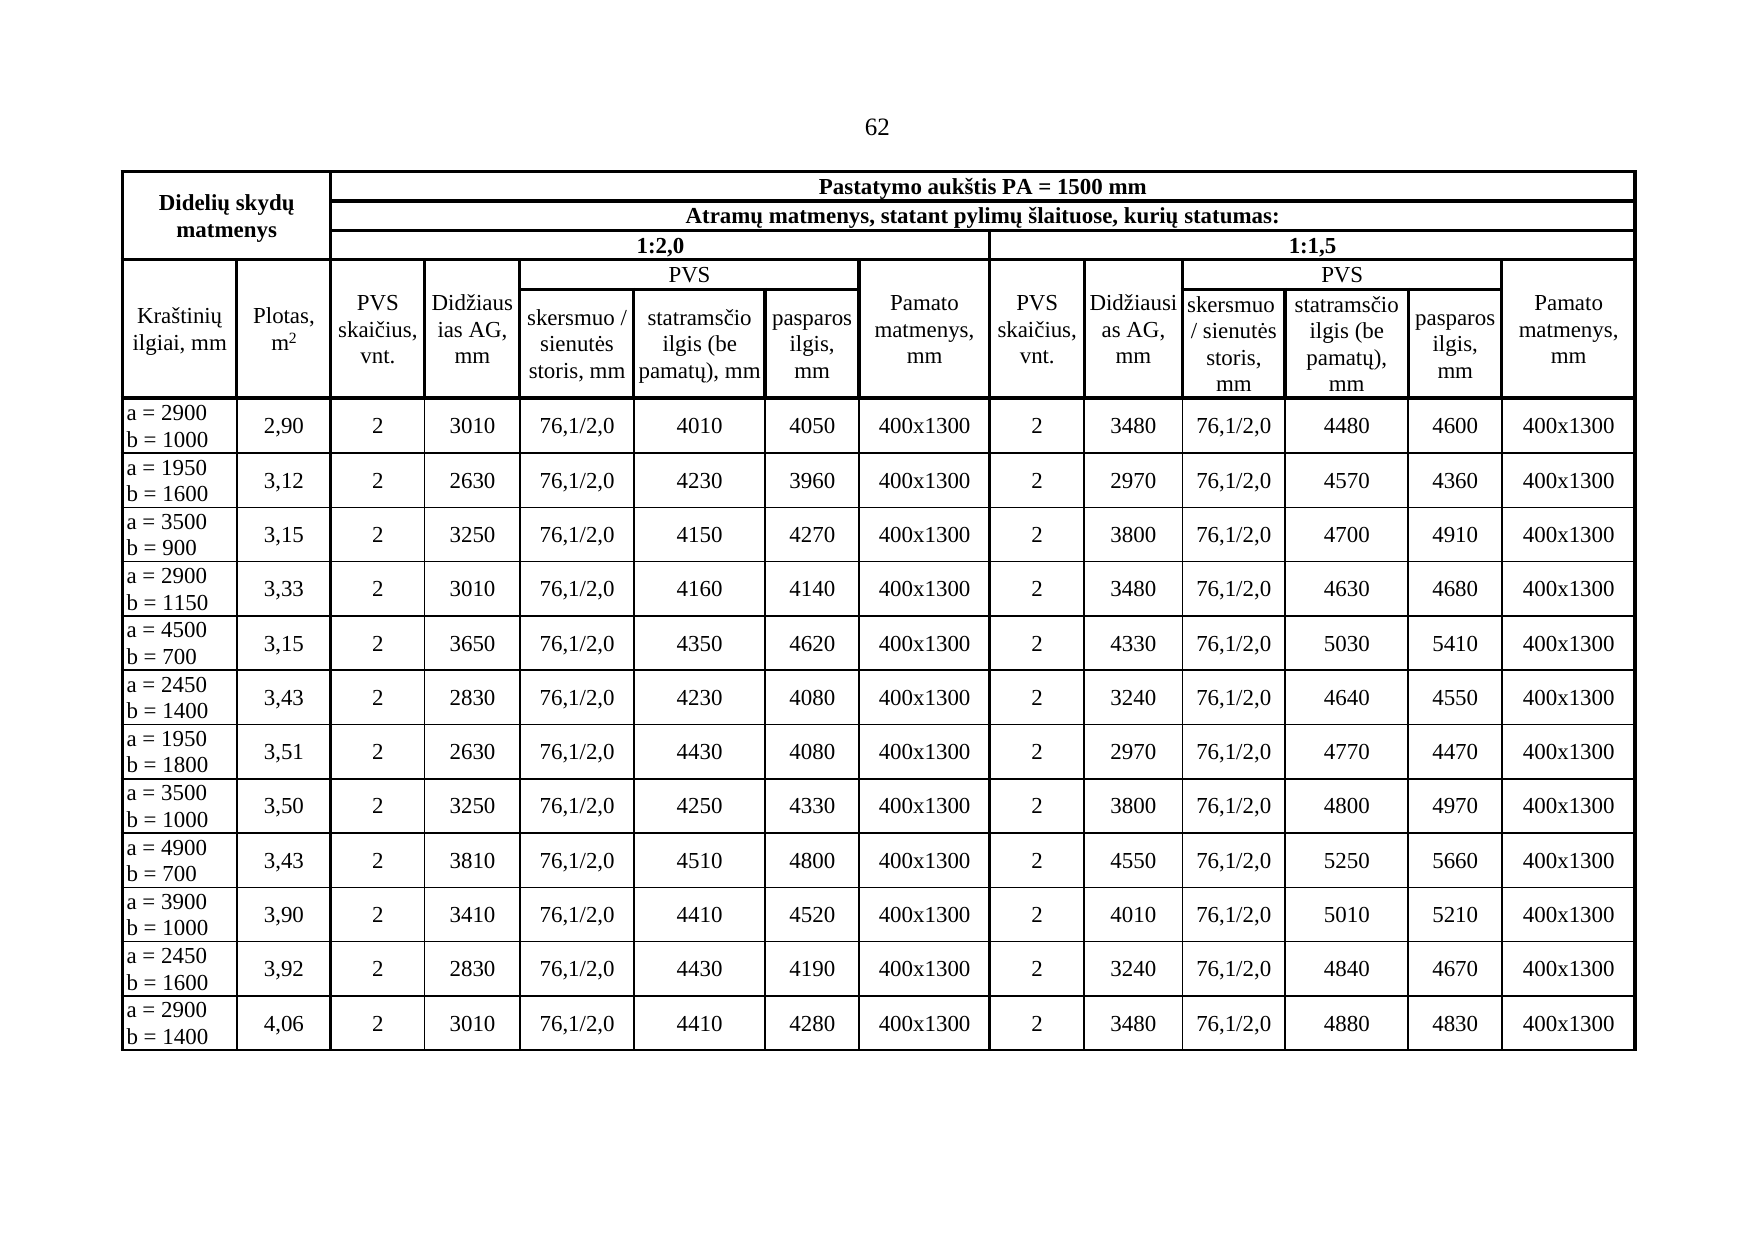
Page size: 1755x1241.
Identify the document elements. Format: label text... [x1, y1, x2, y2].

table_cell 2 [332, 617, 424, 669]
table_cell 76,1/2,0 [521, 780, 633, 832]
table_cell 2 [991, 834, 1083, 886]
table_cell a = 2900 b = 1400 [124, 997, 236, 1049]
table_cell 4630 [1286, 562, 1407, 615]
table_cell 400x1300 [860, 400, 988, 452]
table_cell 76,1/2,0 [521, 508, 633, 561]
table_cell 76,1/2,0 [1183, 617, 1284, 669]
table_cell 400x1300 [1503, 508, 1633, 561]
table_cell 4190 [766, 942, 858, 995]
table_cell 400x1300 [860, 562, 988, 615]
table_cell 2 [991, 400, 1083, 452]
table_cell 2 [991, 888, 1083, 941]
table_cell 5410 [1409, 617, 1501, 669]
table_cell 400x1300 [860, 725, 988, 778]
table_cell 4510 [635, 834, 764, 886]
table_cell 2 [991, 617, 1083, 669]
table_cell 2 [332, 400, 424, 452]
table_cell a = 4500 b = 700 [124, 617, 236, 669]
table_cell Atramų matmenys, statant pylimų šlaituose, kurių statumas: [332, 203, 1633, 229]
table_cell 76,1/2,0 [521, 834, 633, 886]
table_cell 2 [332, 671, 424, 723]
table_cell 4410 [635, 888, 764, 941]
table_cell 76,1/2,0 [1183, 780, 1284, 832]
table_cell 76,1/2,0 [521, 562, 633, 615]
table_cell skersmuo / sienutės storis, mm [1184, 291, 1283, 396]
table_cell 400x1300 [1503, 725, 1633, 778]
table_cell 4270 [766, 508, 858, 561]
table_cell 400x1300 [860, 780, 988, 832]
table_cell 3010 [425, 562, 519, 615]
table_cell 4800 [766, 834, 858, 886]
table_cell 400x1300 [1503, 942, 1633, 995]
table_cell 400x1300 [1503, 400, 1633, 452]
table_cell 4600 [1409, 400, 1501, 452]
table_cell Kraštinių ilgiai, mm [124, 261, 235, 396]
table_cell 4230 [635, 671, 764, 723]
table_cell 4800 [1286, 780, 1407, 832]
table_cell 3240 [1085, 671, 1182, 723]
table_cell 3410 [425, 888, 519, 941]
table_cell Plotas, m2 [238, 261, 329, 396]
table_cell 2 [991, 942, 1083, 995]
table_cell Didžiausias AG, mm [1086, 261, 1181, 396]
table_cell pasparos ilgis, mm [767, 291, 857, 396]
table_cell 4160 [635, 562, 764, 615]
table_cell PVS [1184, 261, 1500, 288]
table_cell 3,15 [238, 508, 329, 561]
table_cell 400x1300 [860, 617, 988, 669]
table_cell 3,50 [238, 780, 329, 832]
table_cell 4010 [635, 400, 764, 452]
table_cell 4,06 [238, 997, 329, 1049]
table_cell 4010 [1085, 888, 1182, 941]
table_cell 3,43 [238, 834, 329, 886]
table_cell 2 [991, 780, 1083, 832]
table_cell 76,1/2,0 [521, 725, 633, 778]
table_cell 400x1300 [1503, 562, 1633, 615]
table_cell 2 [991, 725, 1083, 778]
table_cell 76,1/2,0 [1183, 562, 1284, 615]
table_cell 3240 [1085, 942, 1182, 995]
table_cell 4910 [1409, 508, 1501, 561]
table_cell 3,92 [238, 942, 329, 995]
table_cell 4550 [1085, 834, 1182, 886]
table_cell 3010 [425, 400, 519, 452]
table_cell 2 [332, 562, 424, 615]
table_cell 4680 [1409, 562, 1501, 615]
table_cell Didžiausias AG, mm [426, 261, 518, 396]
table_cell a = 1950 b = 1600 [124, 454, 236, 506]
table_header Pastatymo aukštis PA = 1500 mm [332, 173, 1633, 199]
table_cell 4640 [1286, 671, 1407, 723]
table_cell a = 1950 b = 1800 [124, 725, 236, 778]
table_cell a = 2900 b = 1000 [124, 400, 236, 452]
table_cell 5210 [1409, 888, 1501, 941]
table_cell a = 4900 b = 700 [124, 834, 236, 886]
table_cell 3,33 [238, 562, 329, 615]
table_cell 3,15 [238, 617, 329, 669]
table_cell 76,1/2,0 [1183, 671, 1284, 723]
table_cell a = 3500 b = 1000 [124, 780, 236, 832]
table_cell 4570 [1286, 454, 1407, 506]
table_cell 76,1/2,0 [521, 617, 633, 669]
table_cell 400x1300 [1503, 780, 1633, 832]
table_cell 76,1/2,0 [1183, 454, 1284, 506]
table_cell 1:2,0 [332, 232, 988, 258]
table_cell 4430 [635, 725, 764, 778]
table_cell PVS [521, 261, 857, 288]
table_cell 2970 [1085, 725, 1182, 778]
table_cell 4410 [635, 997, 764, 1049]
table_cell 4970 [1409, 780, 1501, 832]
table_cell 400x1300 [860, 942, 988, 995]
table_cell 4230 [635, 454, 764, 506]
table_cell 2630 [425, 725, 519, 778]
table_header Didelių skydų matmenys [124, 173, 329, 258]
table_cell 76,1/2,0 [521, 888, 633, 941]
table_cell 400x1300 [860, 671, 988, 723]
table_cell 4150 [635, 508, 764, 561]
table_cell 2 [332, 834, 424, 886]
table_cell 4880 [1286, 997, 1407, 1049]
table_cell 4550 [1409, 671, 1501, 723]
table_cell 400x1300 [1503, 997, 1633, 1049]
table_cell 4250 [635, 780, 764, 832]
table_cell 4330 [766, 780, 858, 832]
table_cell a = 2450 b = 1600 [124, 942, 236, 995]
table_cell 5250 [1286, 834, 1407, 886]
table_cell 3,43 [238, 671, 329, 723]
table_cell 2 [991, 671, 1083, 723]
table_cell 5010 [1286, 888, 1407, 941]
table_cell a = 2450 b = 1400 [124, 671, 236, 723]
table_cell 76,1/2,0 [521, 671, 633, 723]
table_cell 2 [991, 508, 1083, 561]
table_cell 4670 [1409, 942, 1501, 995]
table_cell 4430 [635, 942, 764, 995]
table_cell PVS skaičius, vnt. [991, 261, 1083, 396]
table_cell 400x1300 [860, 508, 988, 561]
table_cell 3250 [425, 508, 519, 561]
table_cell 400x1300 [1503, 834, 1633, 886]
table_cell 3800 [1085, 780, 1182, 832]
table_cell 4770 [1286, 725, 1407, 778]
table_cell skersmuo / sienutės storis, mm [521, 291, 632, 396]
table_cell 4620 [766, 617, 858, 669]
table_cell 4700 [1286, 508, 1407, 561]
table_cell 4360 [1409, 454, 1501, 506]
table_cell 3010 [425, 997, 519, 1049]
table_cell 3800 [1085, 508, 1182, 561]
table_cell 3,12 [238, 454, 329, 506]
table_cell 76,1/2,0 [521, 400, 633, 452]
table_cell 2830 [425, 942, 519, 995]
table_cell 2 [991, 562, 1083, 615]
table_cell 2830 [425, 671, 519, 723]
table_cell 2 [332, 725, 424, 778]
table_cell 2,90 [238, 400, 329, 452]
table_cell 76,1/2,0 [521, 942, 633, 995]
table_cell 4480 [1286, 400, 1407, 452]
table_cell PVS skaičius, vnt. [332, 261, 423, 396]
table_cell 4080 [766, 725, 858, 778]
table_cell 3250 [425, 780, 519, 832]
table_cell 4840 [1286, 942, 1407, 995]
table_cell 400x1300 [860, 454, 988, 506]
table_cell 3,51 [238, 725, 329, 778]
table_cell 2 [991, 454, 1083, 506]
table_cell 4050 [766, 400, 858, 452]
table_cell Pamato matmenys, mm [1503, 261, 1633, 396]
table_cell 3,90 [238, 888, 329, 941]
table_cell 76,1/2,0 [1183, 508, 1284, 561]
table_cell 1:1,5 [991, 232, 1633, 258]
table_cell 400x1300 [1503, 617, 1633, 669]
table_cell 3480 [1085, 997, 1182, 1049]
table_cell 4140 [766, 562, 858, 615]
table_cell 76,1/2,0 [521, 454, 633, 506]
table_cell pasparos ilgis, mm [1410, 291, 1500, 396]
table_cell 2630 [425, 454, 519, 506]
table_cell 4520 [766, 888, 858, 941]
table_cell 76,1/2,0 [1183, 834, 1284, 886]
table_cell 76,1/2,0 [1183, 997, 1284, 1049]
table_cell 2 [332, 454, 424, 506]
table_cell 2 [991, 997, 1083, 1049]
table_cell 400x1300 [1503, 888, 1633, 941]
table_cell 5030 [1286, 617, 1407, 669]
table_cell 400x1300 [860, 997, 988, 1049]
table_cell a = 3900 b = 1000 [124, 888, 236, 941]
table_cell 400x1300 [860, 834, 988, 886]
table_cell 3650 [425, 617, 519, 669]
table_cell 76,1/2,0 [1183, 725, 1284, 778]
table_cell 4470 [1409, 725, 1501, 778]
table_cell 2970 [1085, 454, 1182, 506]
table_cell 4080 [766, 671, 858, 723]
table_cell 4350 [635, 617, 764, 669]
table_cell statramsčio ilgis (be pamatų), mm [635, 291, 763, 396]
table_cell 400x1300 [1503, 454, 1633, 506]
table_cell 4330 [1085, 617, 1182, 669]
table_cell 2 [332, 508, 424, 561]
table_cell 2 [332, 997, 424, 1049]
table_cell 2 [332, 888, 424, 941]
table_cell 5660 [1409, 834, 1501, 886]
table_cell 400x1300 [1503, 671, 1633, 723]
table_cell 4830 [1409, 997, 1501, 1049]
table_cell 2 [332, 780, 424, 832]
table_cell 2 [332, 942, 424, 995]
table_cell 3810 [425, 834, 519, 886]
table_cell 400x1300 [860, 888, 988, 941]
table_cell 3960 [766, 454, 858, 506]
table_cell 3480 [1085, 562, 1182, 615]
table_cell a = 2900 b = 1150 [124, 562, 236, 615]
table_cell 76,1/2,0 [1183, 400, 1284, 452]
table_cell 76,1/2,0 [1183, 888, 1284, 941]
table_cell 4280 [766, 997, 858, 1049]
table_cell statramsčio ilgis (be pamatų), mm [1287, 291, 1407, 396]
table_cell 76,1/2,0 [1183, 942, 1284, 995]
table_cell Pamato matmenys, mm [861, 261, 988, 396]
table_cell 3480 [1085, 400, 1182, 452]
table_cell a = 3500 b = 900 [124, 508, 236, 561]
table_cell 76,1/2,0 [521, 997, 633, 1049]
